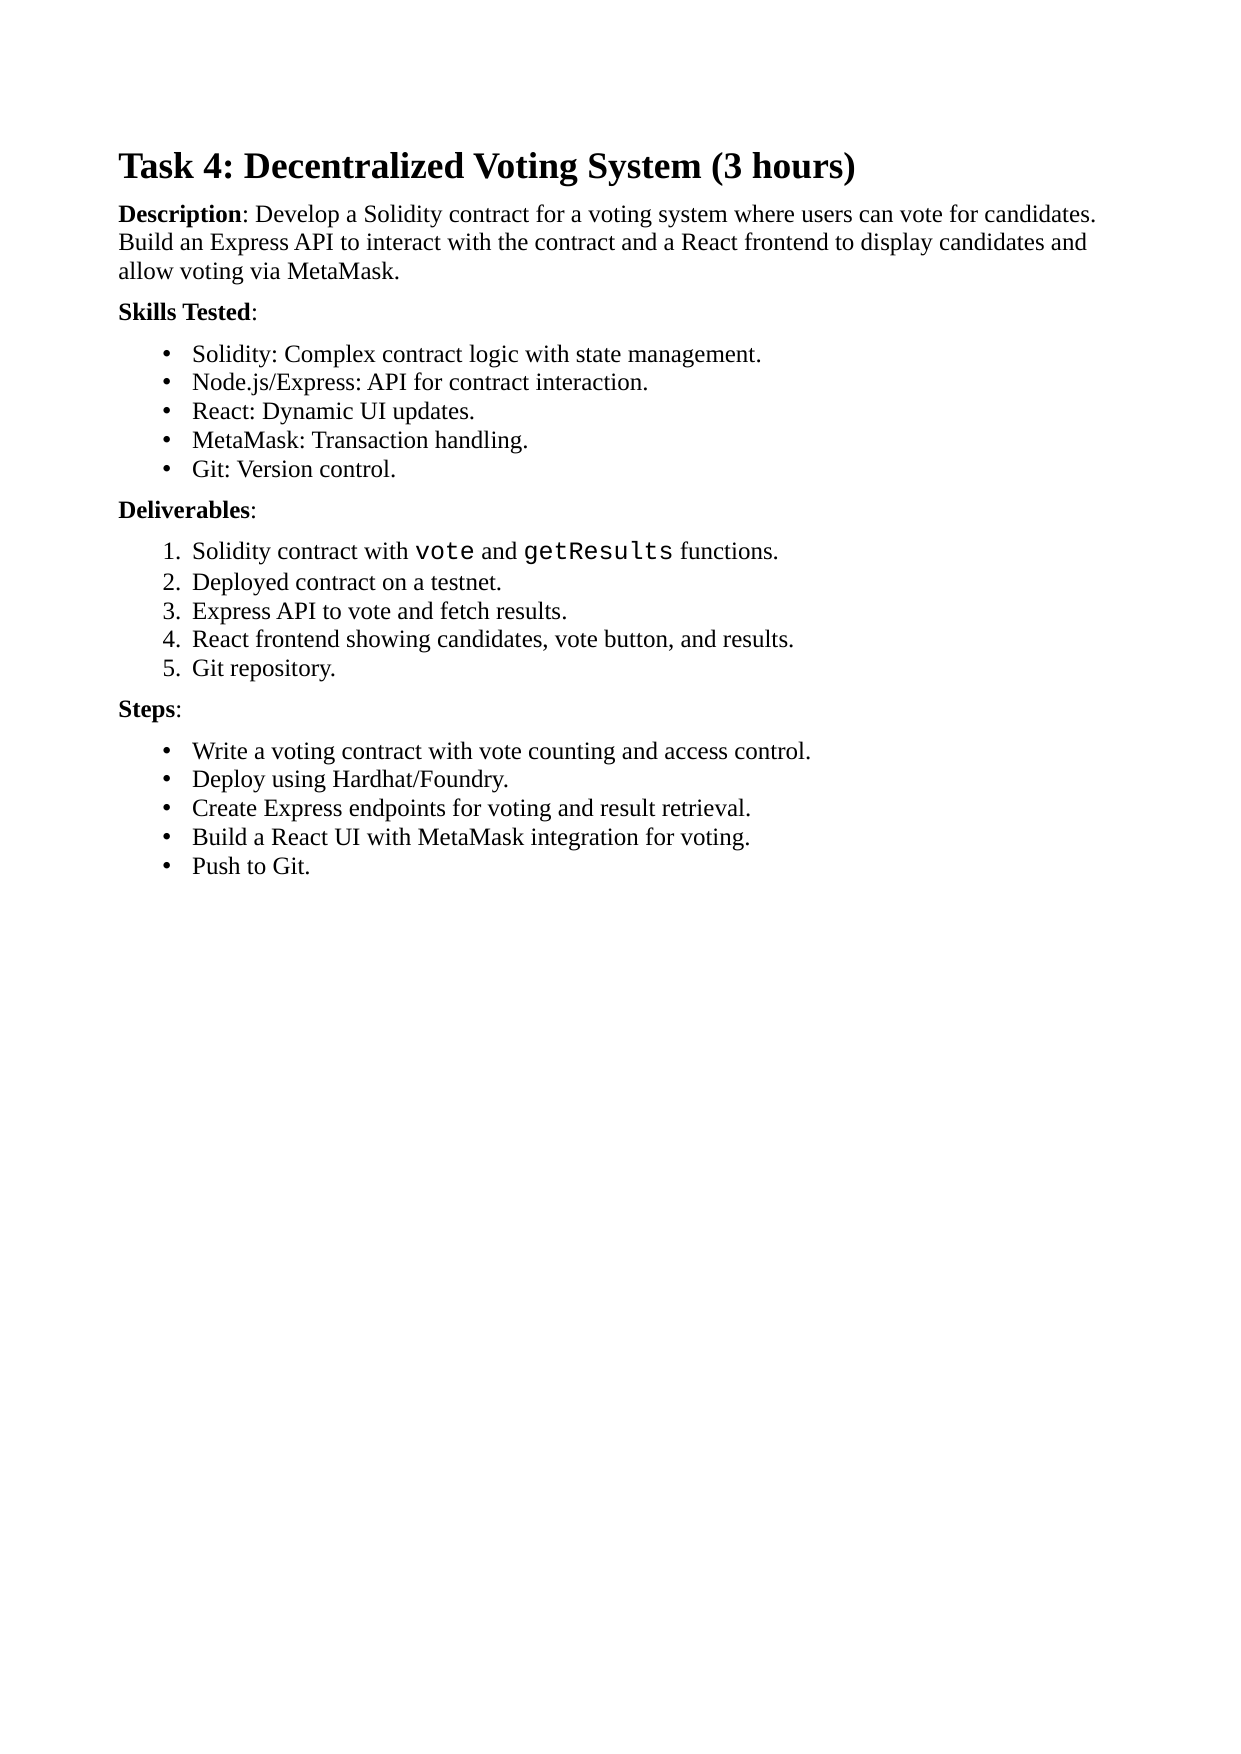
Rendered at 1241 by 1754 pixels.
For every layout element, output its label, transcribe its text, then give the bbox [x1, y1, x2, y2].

list Write a voting contract with vote counting and access control. [162, 736, 1122, 764]
list Git: Version control. [162, 454, 1122, 482]
list Node.js/Express: API for contract interaction. [162, 367, 1122, 396]
text Steps: [118, 694, 1122, 723]
list Express API to vote and fetch results. [162, 596, 1122, 624]
list Create Express endpoints for voting and result retrieval. [162, 793, 1122, 822]
text Skills Tested: [118, 297, 1122, 326]
list Solidity: Complex contract logic with state management. [162, 339, 1122, 367]
list Git repository. [162, 653, 1122, 682]
list Deployed contract on a testnet. [162, 567, 1122, 596]
list React frontend showing candidates, vote button, and results. [162, 624, 1122, 653]
list Build a React UI with MetaMask integration for voting. [162, 822, 1122, 851]
text Description: Develop a Solidity contract for a voting system where users can vote for candidates. Build an Express API to interact with the contract and a React frontend to display candidates and allow voting via MetaMask. [118, 199, 1122, 285]
list Push to Git. [162, 851, 1122, 879]
text Deliverables: [118, 495, 1122, 524]
subtitle Task 4: Decentralized Voting System (3 hours) [118, 143, 1122, 186]
list Deploy using Hardhat/Foundry. [162, 764, 1122, 793]
list React: Dynamic UI updates. [162, 396, 1122, 425]
list Solidity contract with vote and getResults functions. [162, 536, 1122, 567]
list MetaMask: Transaction handling. [162, 425, 1122, 454]
